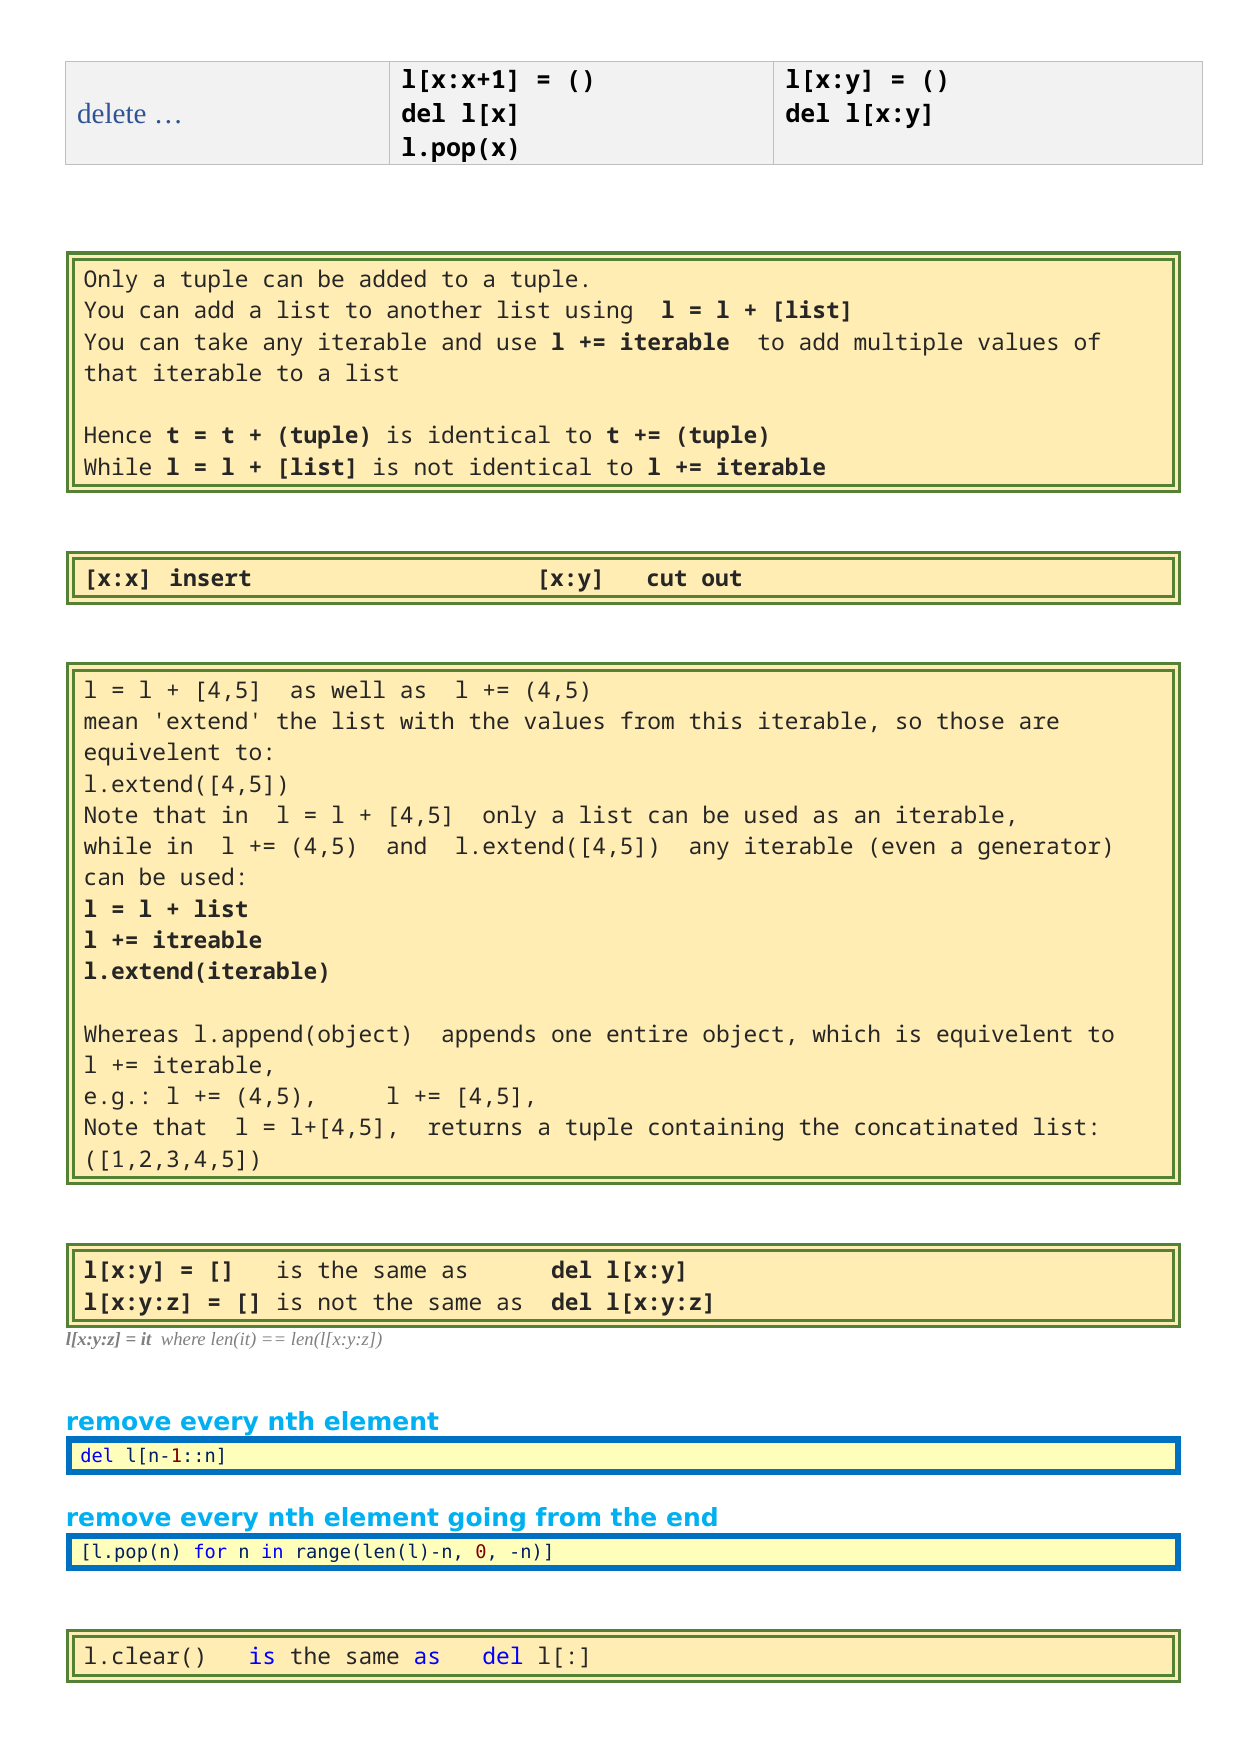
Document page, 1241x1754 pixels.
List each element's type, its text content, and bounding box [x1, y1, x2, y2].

text Note that l = l+[4,5], returns a tuple containing the concatinated list: ([1,2,3,4,5]) [69, 1100, 1178, 1182]
text [x:x] insert [x:y] cut out [69, 554, 1178, 602]
text l.extend(iterable) [75, 943, 1172, 975]
text e.g.: l += (4,5), l += [4,5], [75, 1068, 1172, 1100]
text [l.pop(n) for n in range(len(l)-n, 0, -n)] [72, 1539, 1175, 1565]
text l[x:y] = [] is the same as del l[x:y] [69, 1246, 1178, 1274]
text l += iterable, [75, 1037, 1172, 1068]
text While l = l + [list] is not identical to l += iterable [69, 439, 1178, 490]
title remove every nth element [66, 1407, 1181, 1436]
text l += itreable [75, 912, 1172, 943]
text You can add a list to another list using l = l + [list] [75, 283, 1172, 314]
text l = l + list [75, 881, 1172, 912]
table_cell l[x:x+1] = () del l[x] l.pop(x) [390, 62, 773, 164]
text l[x:y:z] = [] is not the same as del l[x:y:z] [69, 1274, 1178, 1325]
table_cell l[x:y] = () del l[x:y] [774, 62, 1202, 164]
text Only a tuple can be added to a tuple. [69, 255, 1178, 283]
text mean 'extend' the list with the values from this iterable, so those are equivelent to: [75, 693, 1172, 756]
text del l[n-1::n] [72, 1443, 1175, 1469]
text l.clear() is the same as del l[:] [69, 1632, 1178, 1680]
text l.extend([4,5]) [75, 756, 1172, 787]
text Hence t = t + (tuple) is identical to t += (tuple) [75, 408, 1172, 439]
title remove every nth element going from the end [66, 1504, 1181, 1533]
text l[x:y:z] = it where len(it) == len(l[x:y:z]) [66, 1328, 1181, 1350]
text You can take any iterable and use l += iterable to add multiple values of that iterable to a list [75, 314, 1172, 376]
text l = l + [4,5] as well as l += (4,5) [69, 665, 1178, 693]
table_cell delete … [66, 62, 389, 164]
text Note that in l = l + [4,5] only a list can be used as an iterable, [75, 787, 1172, 818]
text while in l += (4,5) and l.extend([4,5]) any iterable (even a generator) can be used: [75, 818, 1172, 881]
text Whereas l.append(object) appends one entire object, which is equivelent to [75, 1006, 1172, 1037]
